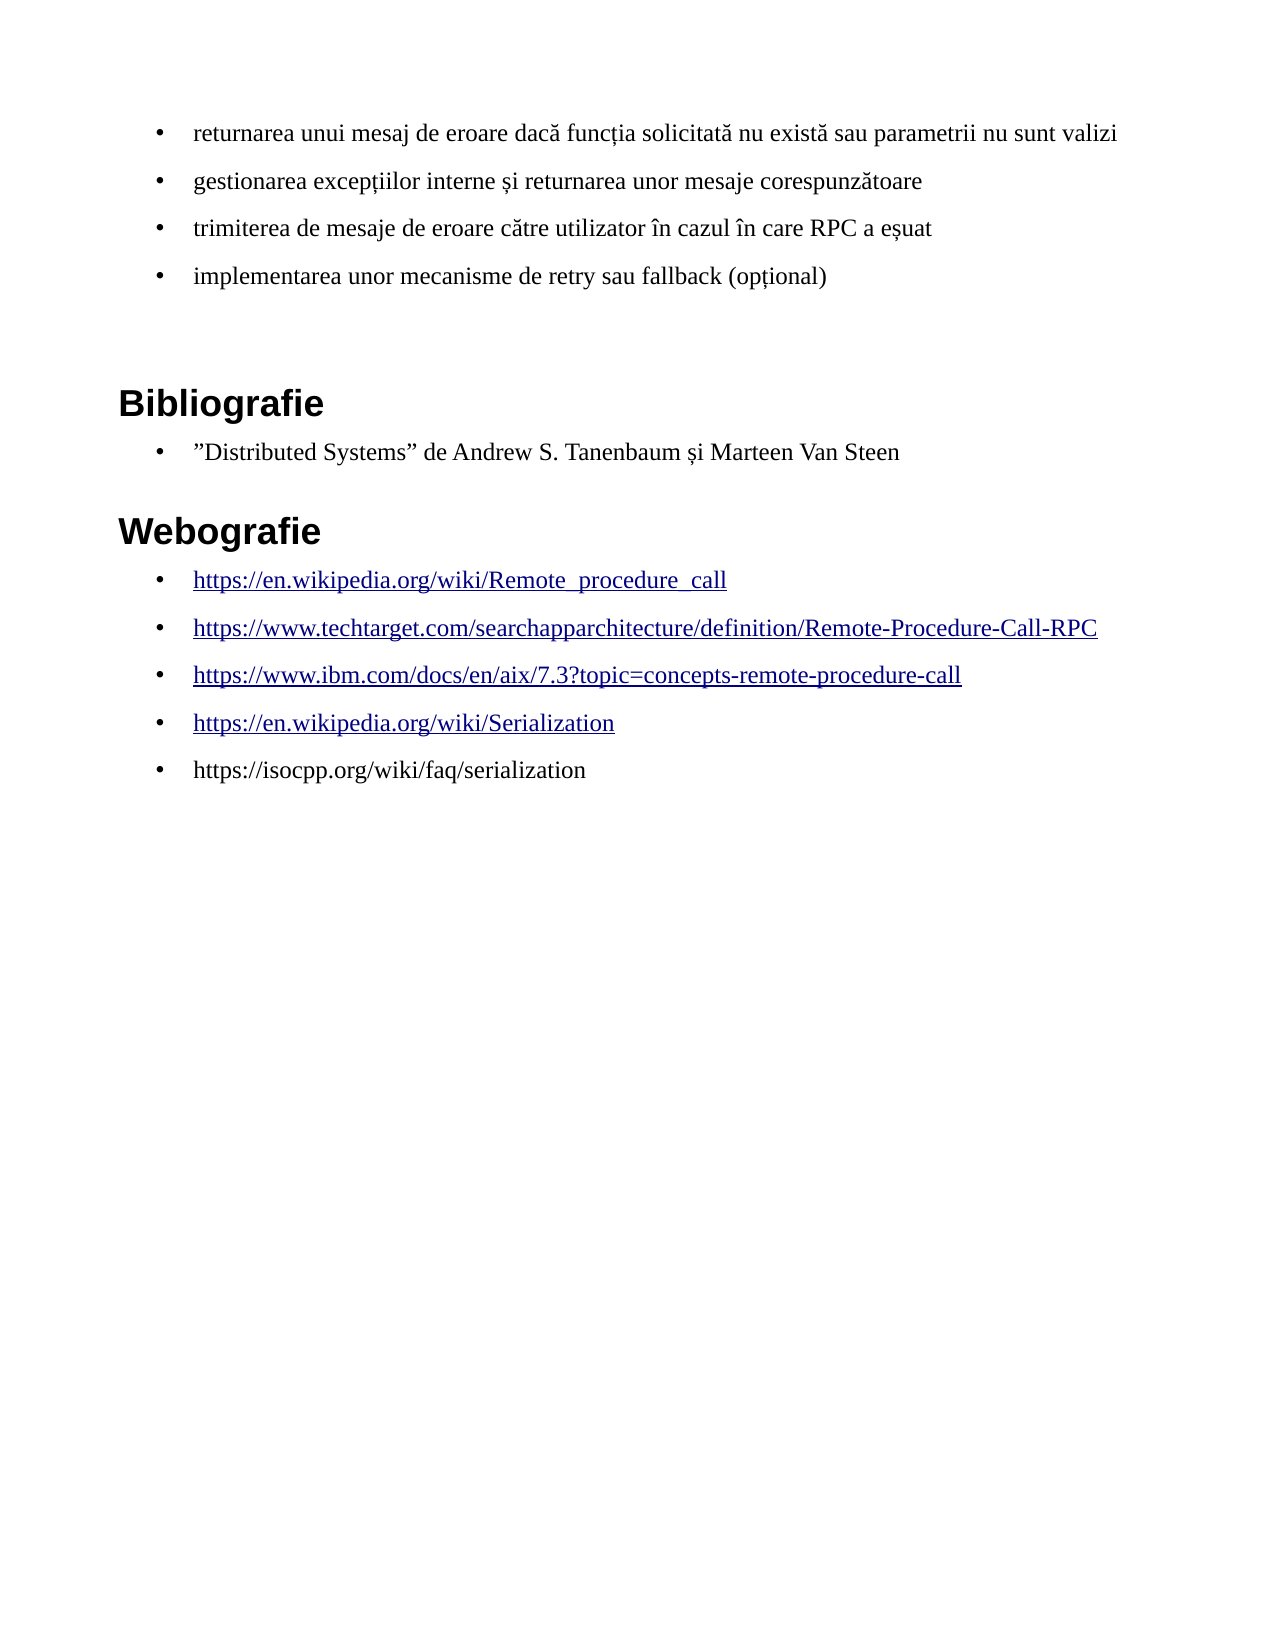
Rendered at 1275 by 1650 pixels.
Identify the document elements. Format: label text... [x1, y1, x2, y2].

list https://www.ibm.com/docs/en/aix/7.3?topic=concepts-remote-procedure-call [156, 660, 1157, 689]
list https://www.techtarget.com/searchapparchitecture/definition/Remote-Procedure-Call-RPC [156, 613, 1157, 641]
list trimiterea de mesaje de eroare către utilizator în cazul în care RPC a eșuat [156, 213, 1157, 242]
list implementarea unor mecanisme de retry sau fallback (opțional) [156, 261, 1157, 290]
list https://en.wikipedia.org/wiki/Remote_procedure_call [156, 565, 1157, 594]
list https://en.wikipedia.org/wiki/Serialization [156, 708, 1157, 737]
subtitle Webografie [118, 509, 1157, 552]
list returnarea unui mesaj de eroare dacă funcția solicitată nu există sau parametrii nu sunt valizi [156, 118, 1157, 147]
list ”Distributed Systems” de Andrew S. Tanenbaum și Marteen Van Steen [156, 437, 1157, 466]
list gestionarea excepțiilor interne și returnarea unor mesaje corespunzătoare [156, 166, 1157, 194]
list https://isocpp.org/wiki/faq/serialization [156, 755, 1157, 784]
subtitle Bibliografie [118, 381, 1157, 424]
